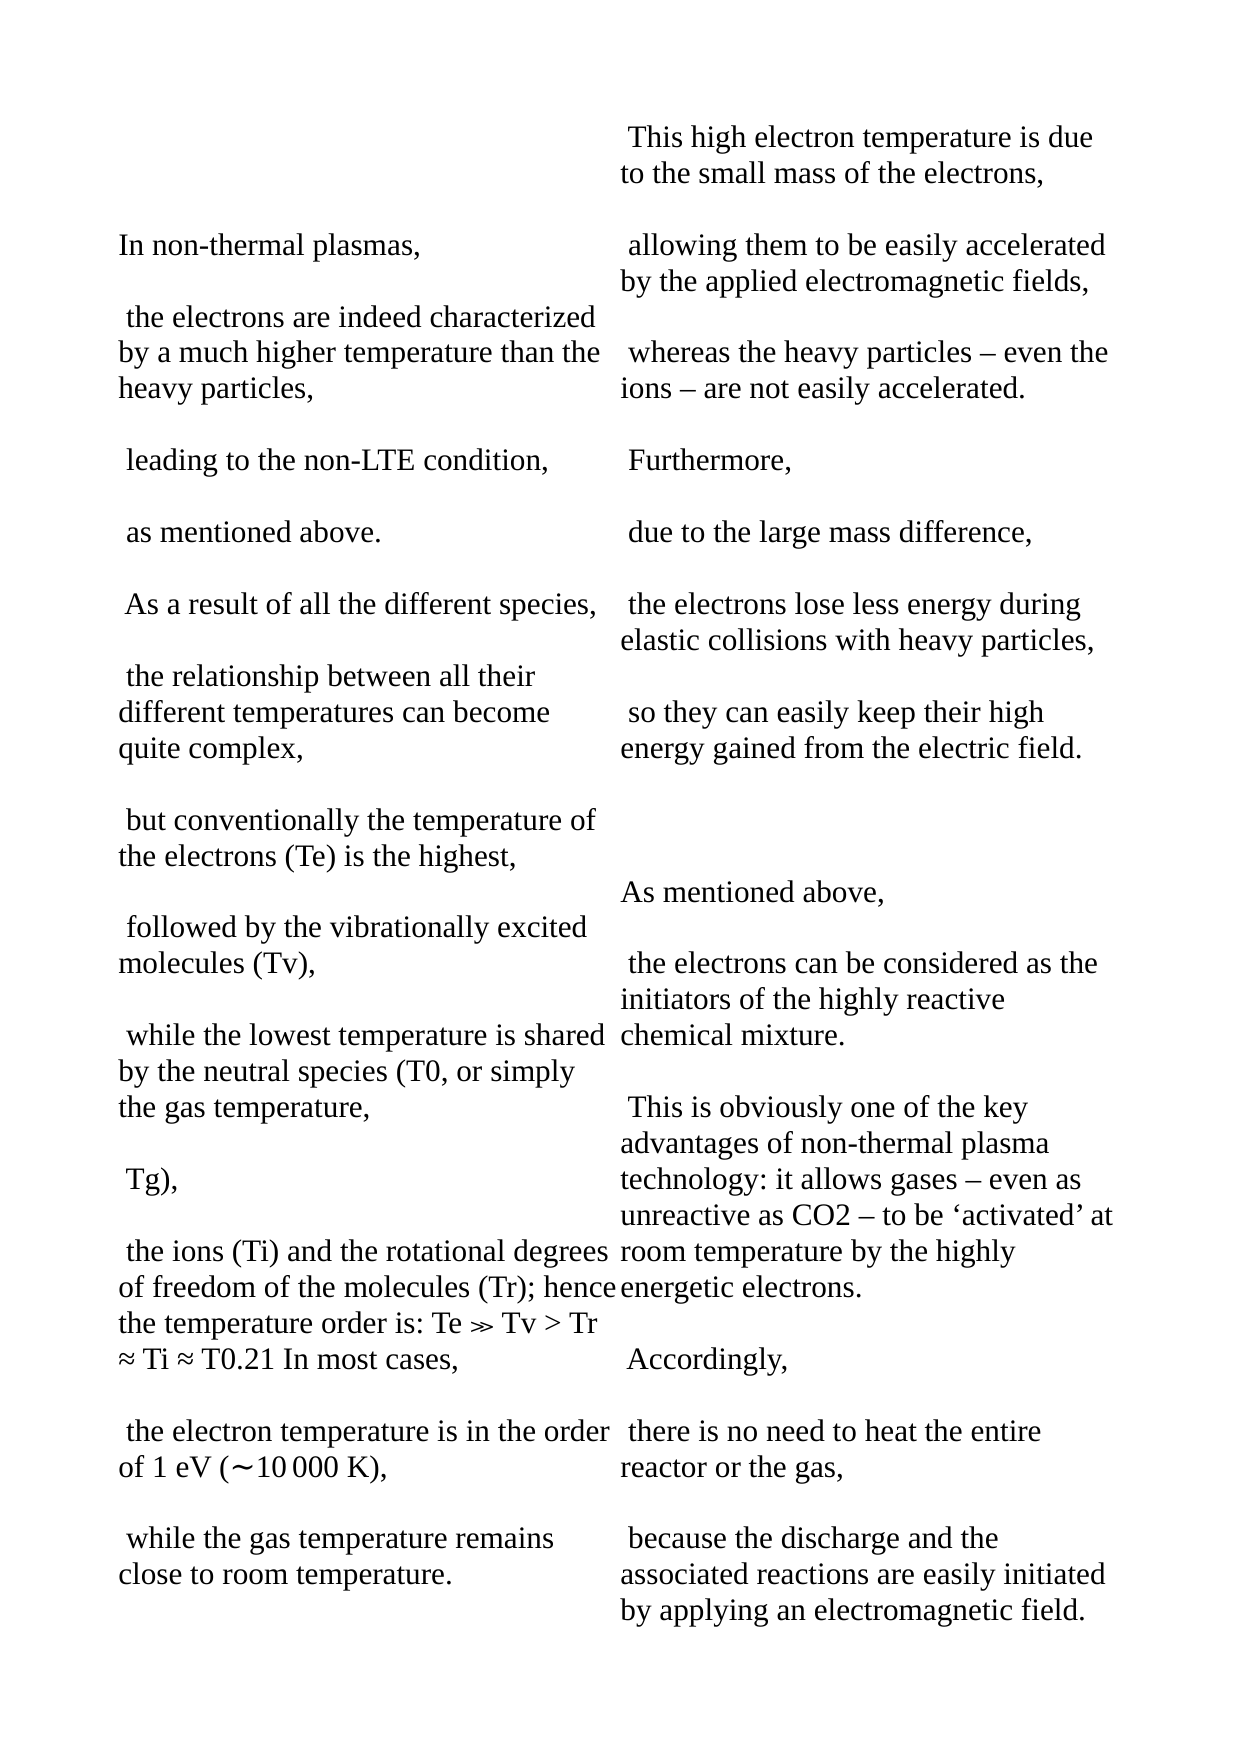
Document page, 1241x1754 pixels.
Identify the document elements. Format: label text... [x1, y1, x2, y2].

text because the discharge and the associated reactions are easily initiated by applying an electromagnetic field. [620, 1520, 1122, 1627]
text Accordingly, [620, 1340, 1122, 1376]
text followed by the vibrationally excited molecules (Tv), [118, 909, 620, 981]
text there is no need to heat the entire reactor or the gas, [620, 1412, 1122, 1484]
text due to the large mass difference, [620, 513, 1122, 549]
text the relationship between all their different temperatures can become quite complex, [118, 657, 620, 765]
text the electron temperature is in the order of 1 eV (∼10 000 K), [118, 1412, 620, 1484]
text whereas the heavy particles – even the ions – are not easily accelerated. [620, 334, 1122, 406]
text leading to the non-LTE condition, [118, 442, 620, 477]
text the ions (Ti) and the rotational degrees of freedom of the molecules (Tr); hence the temperature order is: Te ≫ Tv > Tr ≈ Ti ≈ T0.21 In most cases, [118, 1232, 620, 1376]
text This high electron temperature is due to the small mass of the electrons, [620, 118, 1122, 190]
text the electrons are indeed characterized by a much higher temperature than the heavy particles, [118, 298, 620, 406]
text As a result of all the different species, [118, 585, 620, 621]
text In non-thermal plasmas, [118, 226, 620, 262]
text As mentioned above, [620, 873, 1122, 909]
text while the gas temperature remains close to room temperature. [118, 1520, 620, 1592]
text This is obviously one of the key advantages of non-thermal plasma technology: it allows gases – even as unreactive as CO2 – to be ‘activated’ at room temperature by the highly energetic electrons. [620, 1088, 1122, 1304]
text but conventionally the temperature of the electrons (Te) is the highest, [118, 801, 620, 873]
text so they can easily keep their high energy gained from the electric field. [620, 693, 1122, 765]
text while the lowest temperature is shared by the neutral species (T0, or simply the gas temperature, [118, 1017, 620, 1124]
text the electrons can be considered as the initiators of the highly reactive chemical mixture. [620, 945, 1122, 1052]
text as mentioned above. [118, 513, 620, 549]
text Tg), [118, 1160, 620, 1196]
text the electrons lose less energy during elastic collisions with heavy particles, [620, 585, 1122, 657]
text Furthermore, [620, 442, 1122, 477]
text allowing them to be easily accelerated by the applied electromagnetic fields, [620, 226, 1122, 298]
